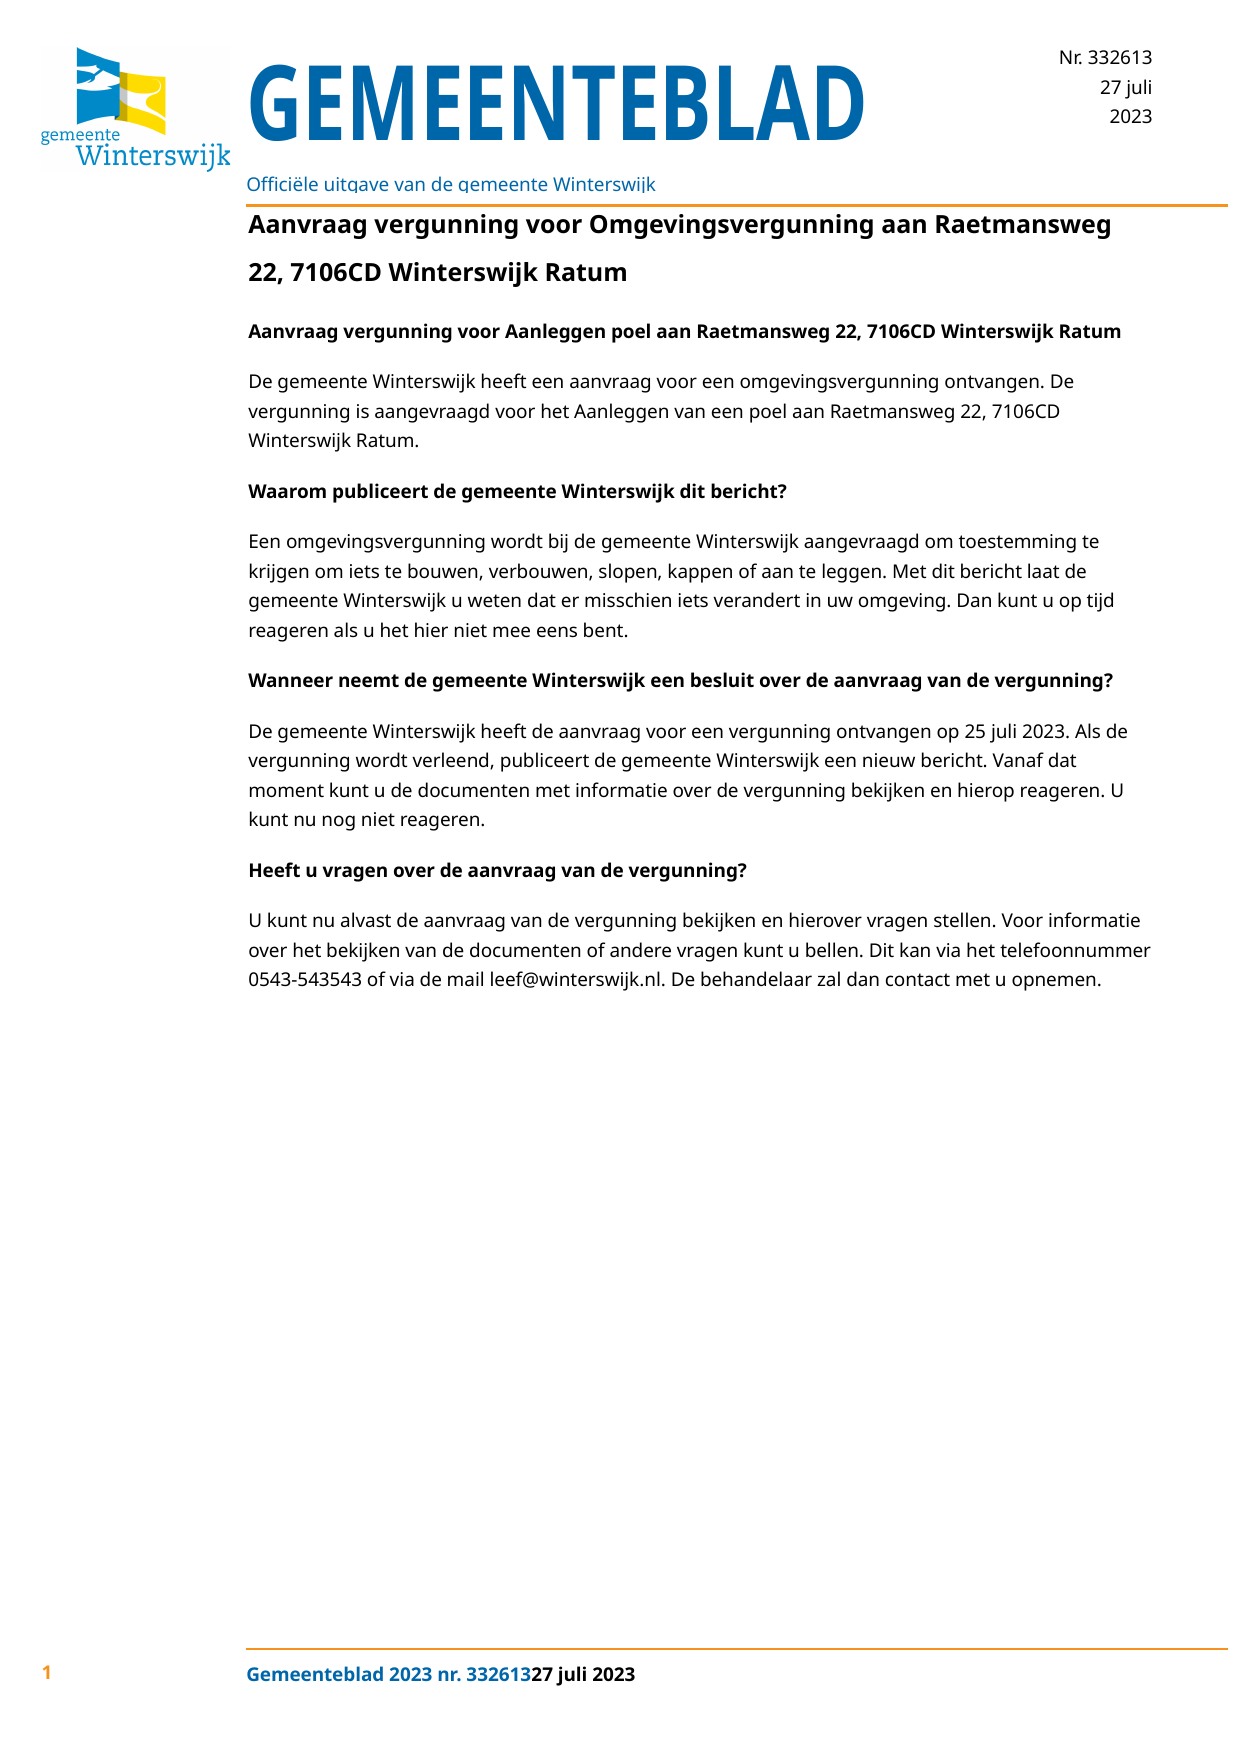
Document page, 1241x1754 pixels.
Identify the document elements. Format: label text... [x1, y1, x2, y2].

text Wanneer neemt de gemeente Winterswijk een besluit over de aanvraag van de vergunning? [248, 667, 1152, 693]
picture [41, 47, 231, 172]
text Een omgevingsvergunning wordt bij de gemeente Winterswijk aangevraagd om toestemming te krijgen om iets te bouwen, verbouwen, slopen, kappen of aan te leggen. Met dit bericht laat de gemeente Winterswijk u weten dat er misschien iets verandert in uw omgeving. Dan kunt u op tijd reageren als u het hier niet mee eens bent. [248, 528, 1152, 643]
text Aanvraag vergunning voor Omgevingsvergunning aan Raetmansweg 22, 7106CD Winterswijk Ratum [248, 207, 1152, 288]
text Waarom publiceert de gemeente Winterswijk dit bericht? [248, 478, 1152, 504]
text De gemeente Winterswijk heeft de aanvraag voor een vergunning ontvangen op 25 juli 2023. Als de vergunning wordt verleend, publiceert de gemeente Winterswijk een nieuw bericht. Vanaf dat moment kunt u de documenten met informatie over de vergunning bekijken en hierop reageren. U kunt nu nog niet reageren. [248, 718, 1152, 832]
text De gemeente Winterswijk heeft een aanvraag voor een omgevingsvergunning ontvangen. De vergunning is aangevraagd voor het Aanleggen van een poel aan Raetmansweg 22, 7106CD Winterswijk Ratum. [248, 368, 1152, 453]
text Heeft u vragen over de aanvraag van de vergunning? [248, 857, 1152, 883]
picture [225, 153, 231, 162]
text Aanvraag vergunning voor Aanleggen poel aan Raetmansweg 22, 7106CD Winterswijk Ratum [248, 318, 1152, 344]
text U kunt nu alvast de aanvraag van de vergunning bekijken en hierover vragen stellen. Voor informatie over het bekijken van de documenten of andere vragen kunt u bellen. Dit kan via het telefoonnummer 0543-543543 of via de mail leef@winterswijk.nl. De behandelaar zal dan contact met u opnemen. [248, 907, 1152, 992]
